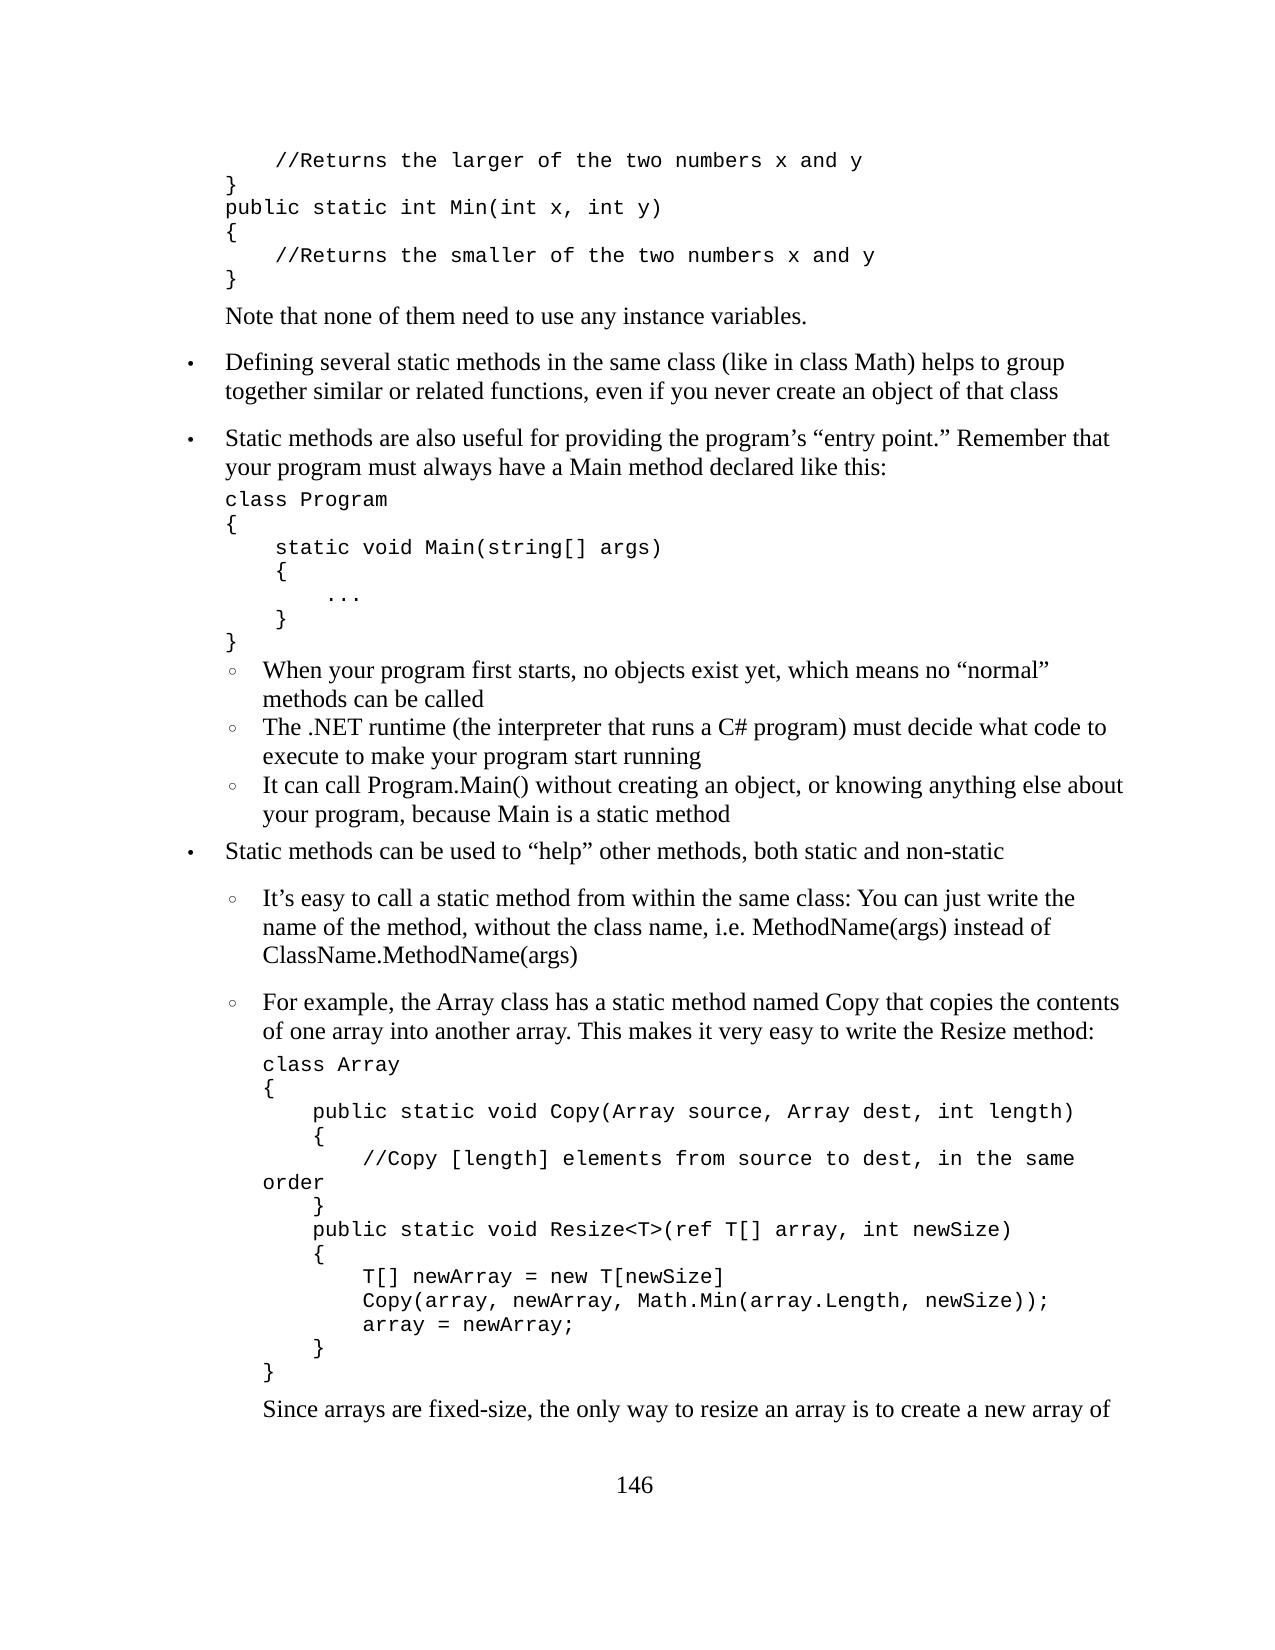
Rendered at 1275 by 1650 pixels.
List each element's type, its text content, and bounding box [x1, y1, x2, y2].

list class Array [225, 1054, 1125, 1077]
list For example, the Array class has a static method named Copy that copies the contents of one array into another array. This makes it very easy to write the Resize method: [225, 987, 1125, 1045]
list ... [187, 584, 1125, 608]
list Note that none of them need to use any instance variables. [187, 301, 1125, 329]
list public static void Resize<T>(ref T[] array, int newSize) [225, 1219, 1125, 1243]
list Static methods can be used to “help” other methods, both static and non-static [187, 836, 1125, 865]
list //Returns the smaller of the two numbers x and y [187, 244, 1125, 268]
list { [225, 1077, 1125, 1101]
list { [187, 513, 1125, 537]
list The .NET runtime (the interpreter that runs a C# program) must decide what code to execute to make your program start running [225, 712, 1125, 770]
list It’s easy to call a static method from within the same class: You can just write the name of the method, without the class name, i.e. MethodName(args) instead of ClassName.MethodName(args) [225, 883, 1125, 969]
list { [187, 221, 1125, 244]
list Static methods are also useful for providing the program’s “entry point.” Remember that your program must always have a Main method declared like this: [187, 423, 1125, 480]
list public static int Min(int x, int y) [187, 197, 1125, 221]
list When your program first starts, no objects exist yet, which means no “normal” methods can be called [225, 655, 1125, 712]
list } [187, 174, 1125, 197]
list Since arrays are fixed-size, the only way to resize an array is to create a new array of [225, 1394, 1125, 1422]
list } [187, 268, 1125, 292]
list array = newArray; [225, 1314, 1125, 1337]
list { [187, 560, 1125, 584]
list class Program [187, 489, 1125, 513]
list //Returns the larger of the two numbers x and y [187, 150, 1125, 174]
list } [187, 608, 1125, 631]
list { [225, 1124, 1125, 1148]
list } [225, 1196, 1125, 1219]
list { [225, 1243, 1125, 1266]
list } [225, 1361, 1125, 1385]
list T[] newArray = new T[newSize] [225, 1266, 1125, 1290]
list //Copy [length] elements from source to dest, in the same order [225, 1148, 1125, 1196]
list public static void Copy(Array source, Array dest, int length) [225, 1101, 1125, 1124]
list Copy(array, newArray, Math.Min(array.Length, newSize)); [225, 1290, 1125, 1314]
list } [187, 631, 1125, 655]
list static void Main(string[] args) [187, 537, 1125, 560]
list It can call Program.Main() without creating an object, or knowing anything else about your program, because Main is a static method [225, 770, 1125, 827]
list } [225, 1337, 1125, 1361]
list Defining several static methods in the same class (like in class Math) helps to group together similar or related functions, even if you never create an object of that class [187, 347, 1125, 405]
